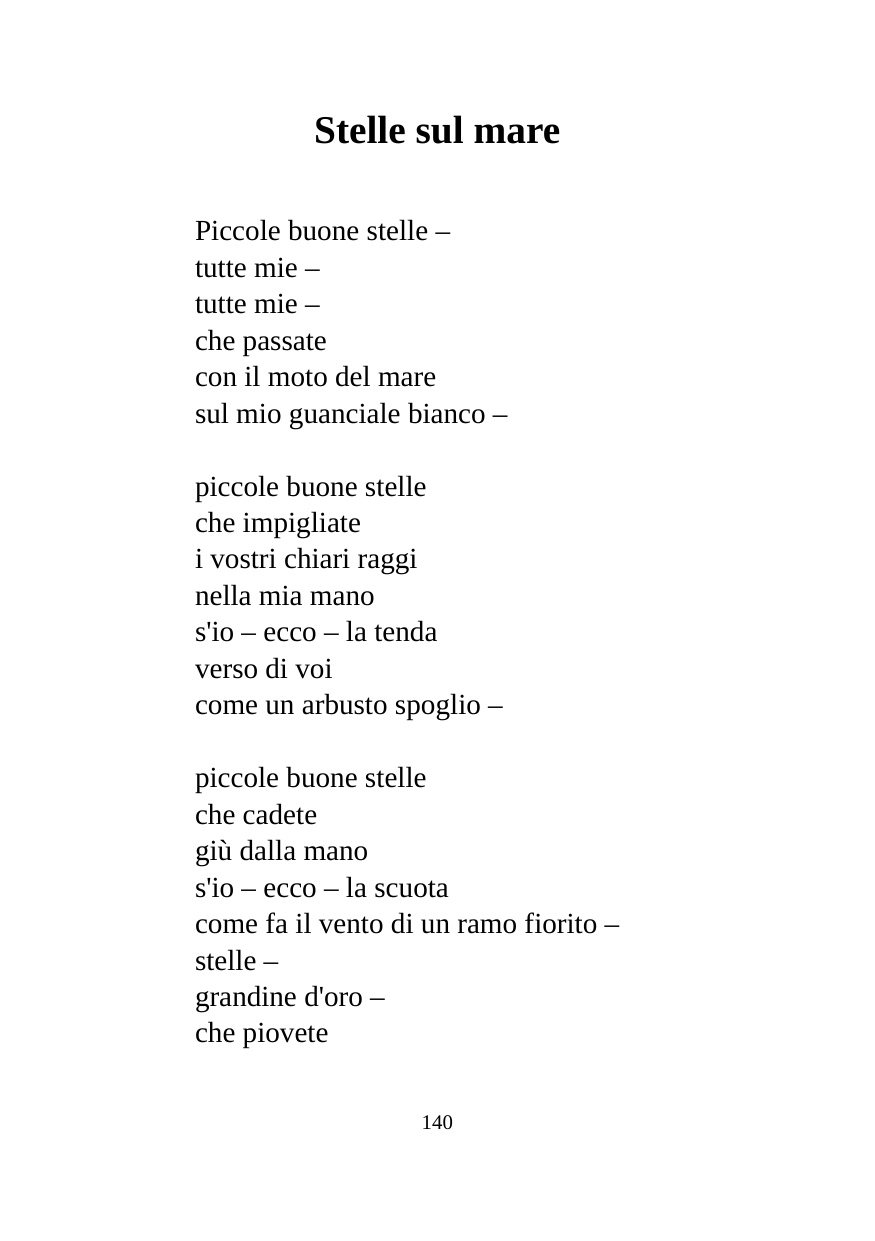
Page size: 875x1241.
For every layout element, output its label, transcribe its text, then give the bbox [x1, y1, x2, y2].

text che impigliate [195, 505, 768, 539]
text sul mio guanciale bianco – [195, 396, 768, 429]
text piccole buone stelle [195, 469, 768, 502]
text che passate [195, 323, 768, 356]
text tutte mie – [195, 250, 768, 283]
text giù dalla mano [195, 833, 768, 867]
text i vostri chiari raggi [195, 542, 768, 575]
text Piccole buone stelle – [195, 213, 768, 247]
text piccole buone stelle [195, 760, 768, 794]
text tutte mie – [195, 286, 768, 320]
text grandine d'oro – [195, 979, 768, 1013]
text con il moto del mare [195, 359, 768, 393]
text che cadete [195, 797, 768, 830]
text verso di voi [195, 651, 768, 684]
text come un arbusto spoglio – [195, 687, 768, 721]
subtitle Stelle sul mare [106, 106, 768, 152]
text stelle – [195, 943, 768, 976]
text che piovete [195, 1016, 768, 1049]
text nella mia mano [195, 578, 768, 612]
text s'io – ecco – la scuota [195, 870, 768, 903]
text come fa il vento di un ramo fiorito – [195, 906, 768, 940]
text s'io – ecco – la tenda [195, 614, 768, 648]
